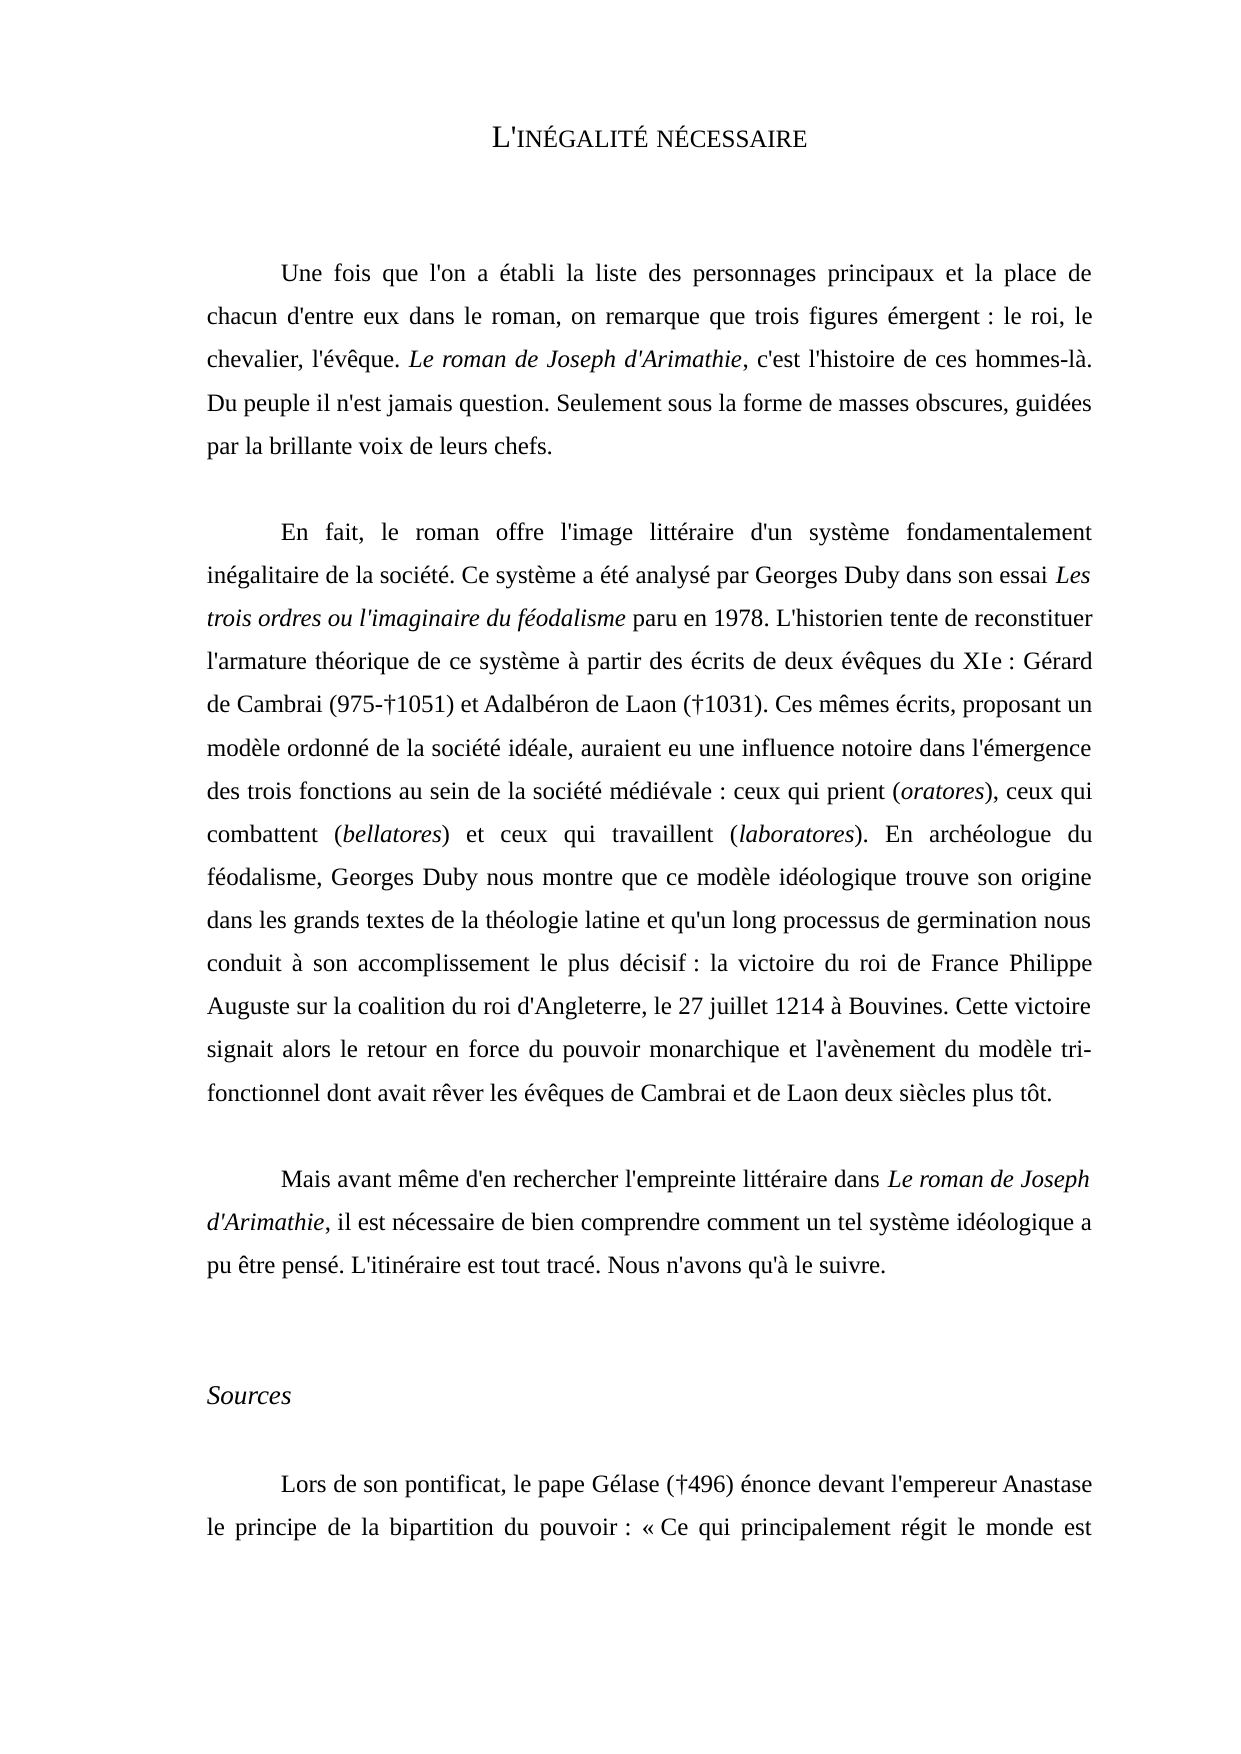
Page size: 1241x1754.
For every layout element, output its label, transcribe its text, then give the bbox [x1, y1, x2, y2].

text Mais avant même d'en rechercher l'empreinte littéraire dans Le roman de Joseph d'Arimathie, il est nécessaire de bien comprendre comment un tel système idéologique a pu être pensé. L'itinéraire est tout tracé. Nous n'avons qu'à le suivre. [207, 1164, 1093, 1279]
text Lors de son pontificat, le pape Gélase (†496) énonce devant l'empereur Anastase le principe de la bipartition du pouvoir : « Ce qui principalement régit le monde est [207, 1469, 1093, 1541]
text Une fois que l'on a établi la liste des personnages principaux et la place de chacun d'entre eux dans le roman, on remarque que trois figures émergent : le roi, le chevalier, l'évêque. Le roman de Joseph d'Arimathie, c'est l'histoire de ces hommes-là. Du peuple il n'est jamais question. Seulement sous la forme de masses obscures, guidées par la brillante voix de leurs chefs. [207, 258, 1093, 459]
text En fait, le roman offre l'image littéraire d'un système fondamentalement inégalitaire de la société. Ce système a été analysé par Georges Duby dans son essai Les trois ordres ou l'imaginaire du féodalisme paru en 1978. L'historien tente de reconstituer l'armature théorique de ce système à partir des écrits de deux évêques du XIe : Gérard de Cambrai (975-†1051) et Adalbéron de Laon (†1031). Ces mêmes écrits, proposant un modèle ordonné de la société idéale, auraient eu une influence notoire dans l'émergence des trois fonctions au sein de la société médiévale : ceux qui prient (oratores), ceux qui combattent (bellatores) et ceux qui travaillent (laboratores). En archéologue du féodalisme, Georges Duby nous montre que ce modèle idéologique trouve son origine dans les grands textes de la théologie latine et qu'un long processus de germination nous conduit à son accomplissement le plus décisif : la victoire du roi de France Philippe Auguste sur la coalition du roi d'Angleterre, le 27 juillet 1214 à Bouvines. Cette victoire signait alors le retour en force du pouvoir monarchique et l'avènement du modèle tri-fonctionnel dont avait rêver les évêques de Cambrai et de Laon deux siècles plus tôt. [207, 517, 1093, 1106]
text Sources [207, 1379, 1093, 1411]
text L'inégalité nécessaire [207, 118, 1093, 154]
